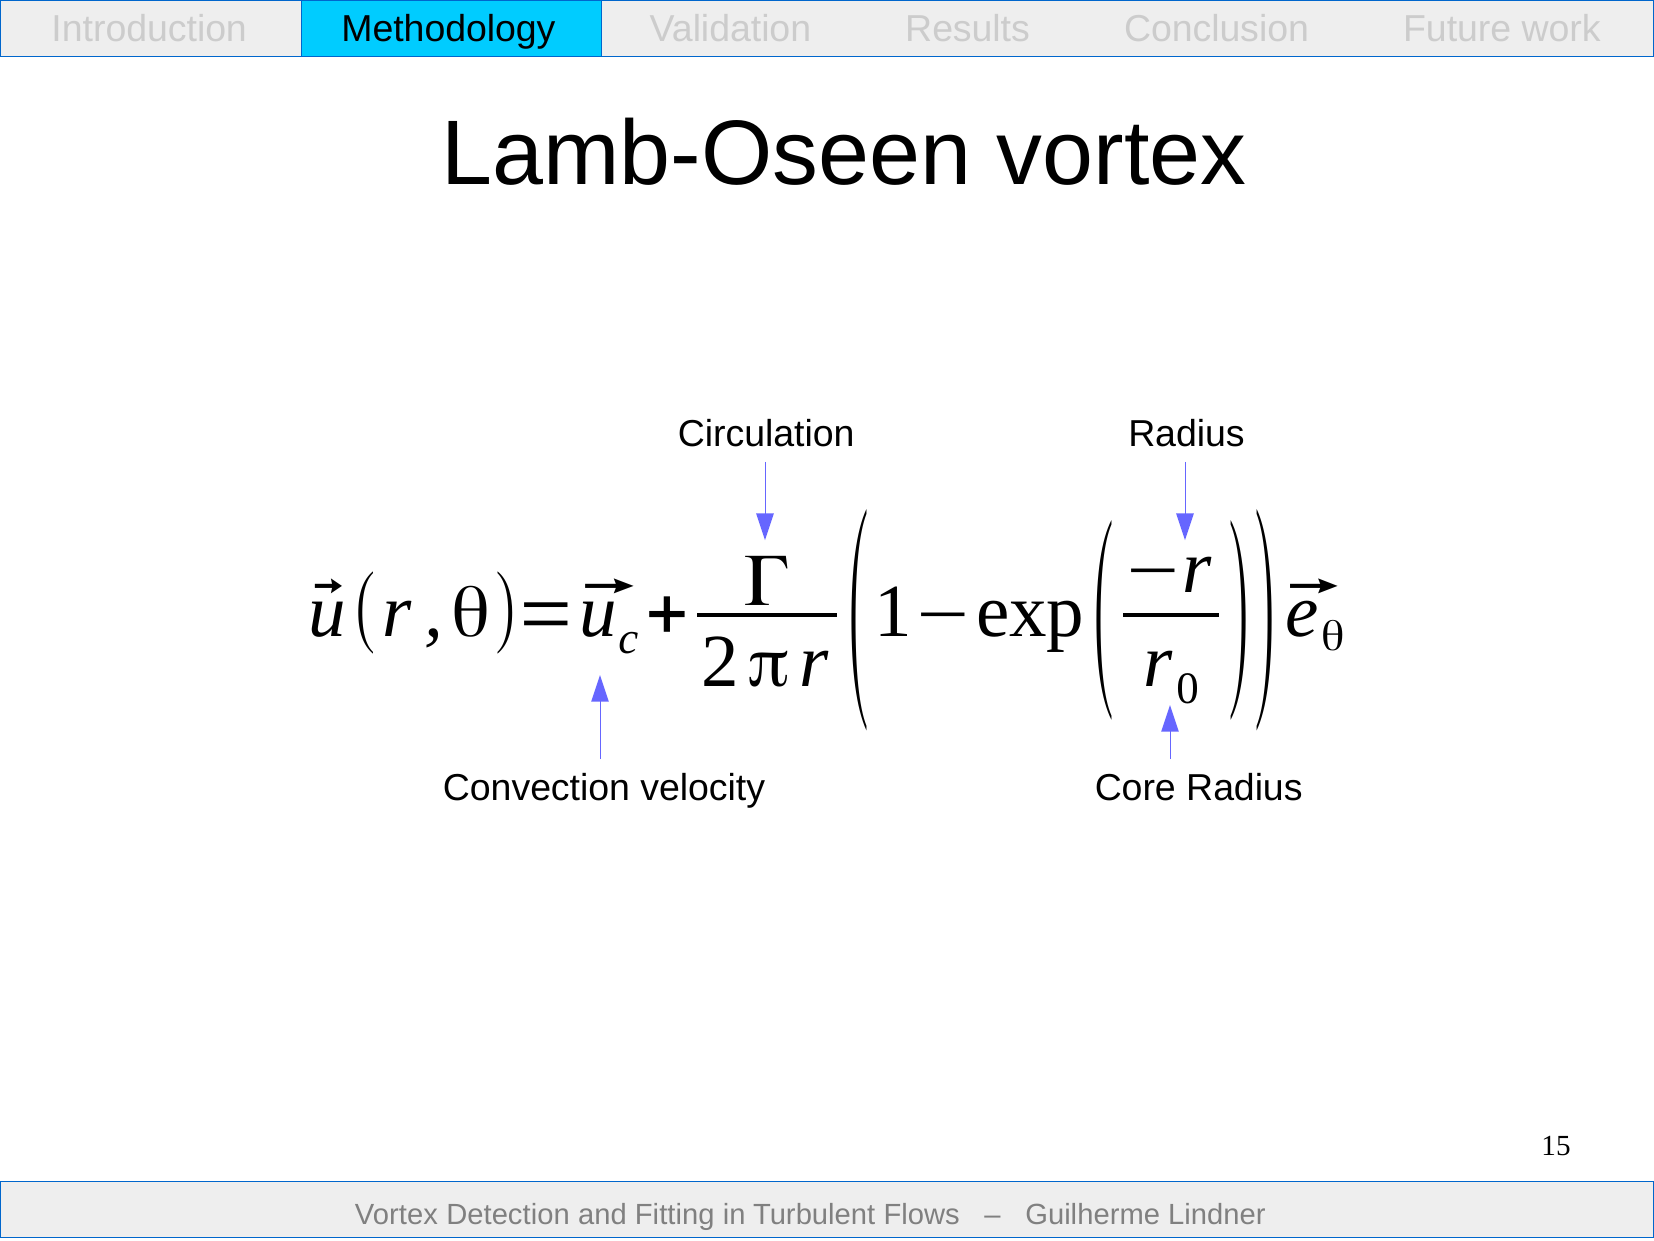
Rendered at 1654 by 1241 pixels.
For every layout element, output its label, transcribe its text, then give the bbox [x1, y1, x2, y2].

text_box Vortex Detection and Fitting in Turbulent Flows – Guilherme Lindner [340, 1190, 1314, 1241]
text_box Circulation [663, 405, 934, 504]
text_box Core Radius [1080, 759, 1318, 816]
text_box Radius [1113, 405, 1260, 462]
title Lamb-Oseen vortex [82, 57, 1571, 257]
text_box [0, 1181, 1654, 1238]
chart [302, 505, 1351, 735]
text_box Convection velocity [428, 759, 781, 816]
text_box Introduction Methodology Validation Results Conclusion Future work [0, 0, 1654, 57]
